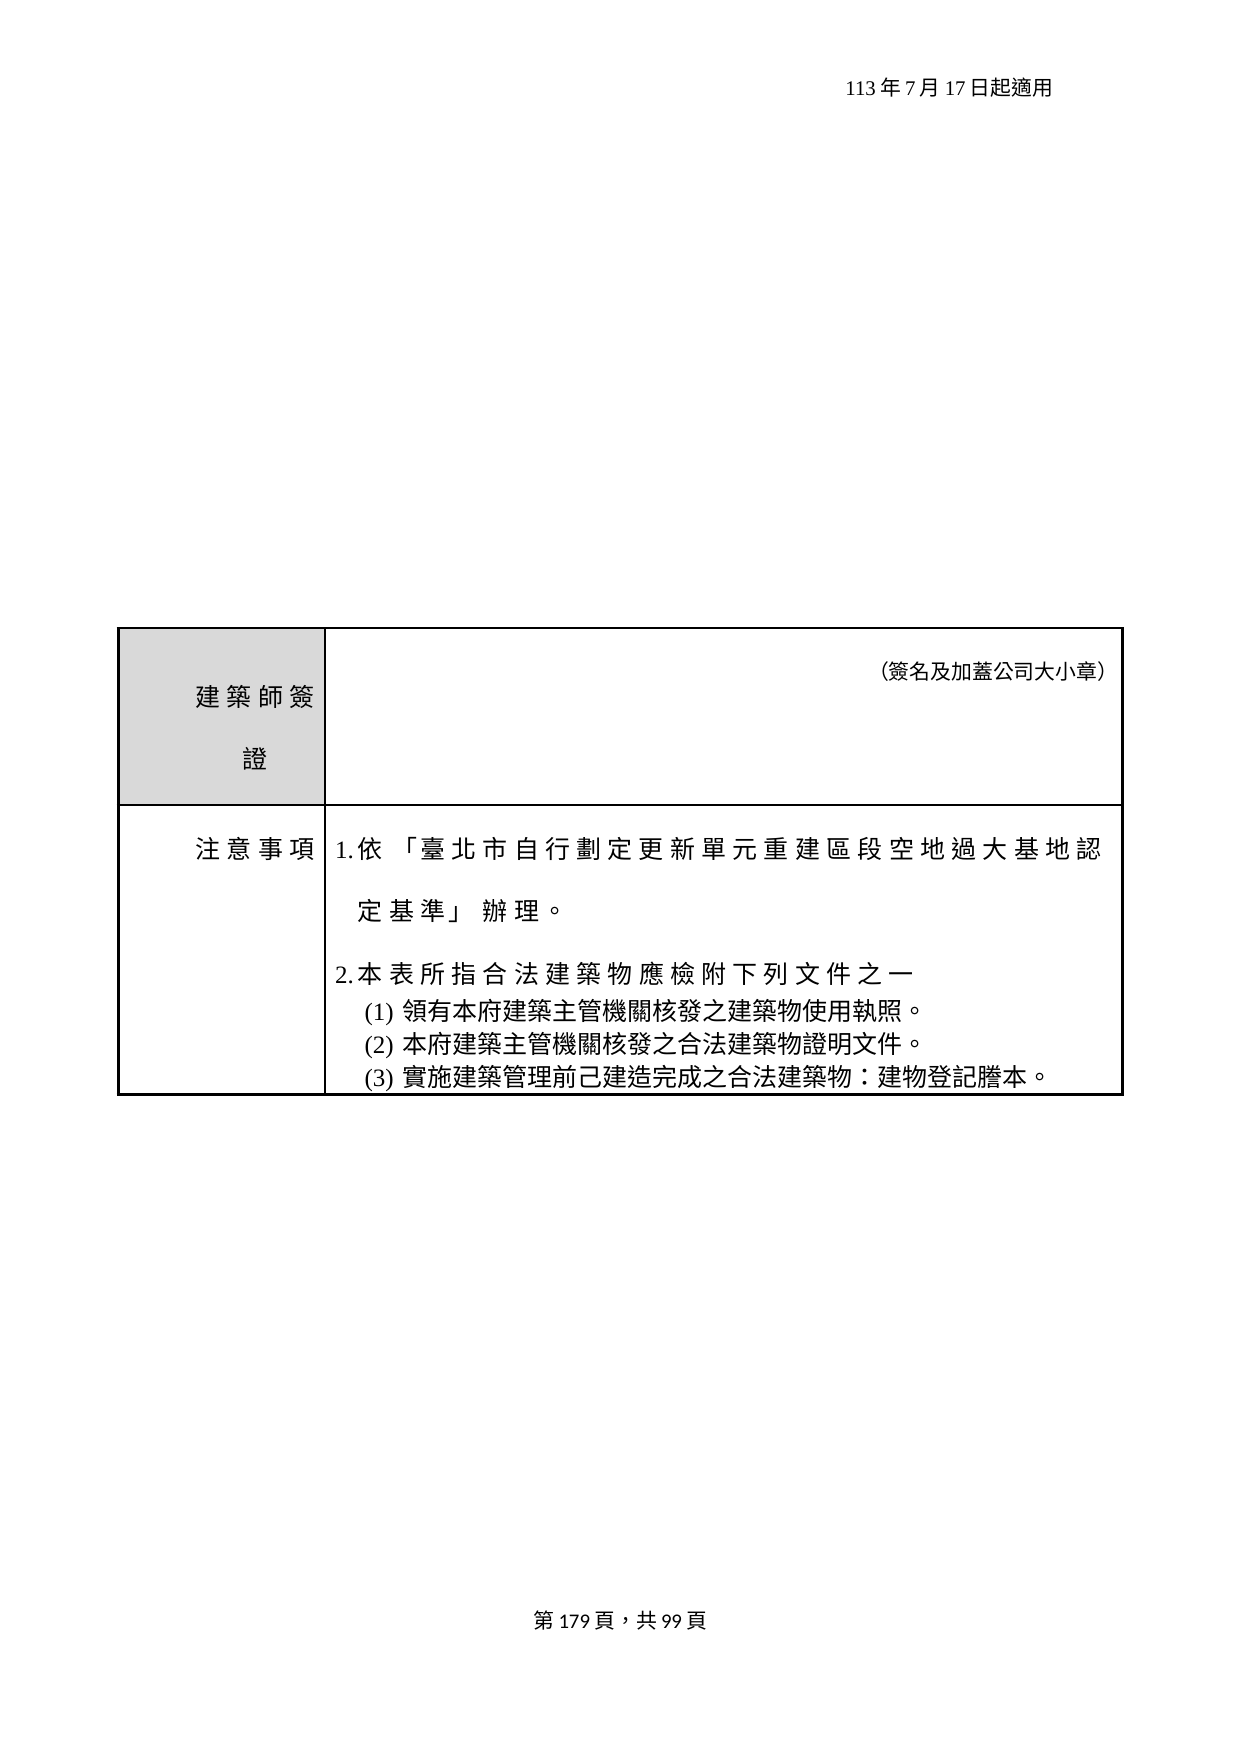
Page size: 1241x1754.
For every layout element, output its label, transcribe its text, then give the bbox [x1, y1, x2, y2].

table_cell 建築師簽證 [120, 629, 324, 804]
table_cell 注意事項 [120, 806, 324, 1093]
table_cell 1.依「臺北市自行劃定更新單元重建區段空地過大基地認定基準」辦理。 2.本表所指合法建築物應檢附下列文件之一 領有本府建築主管機關核發之建築物使用執照。 本府建築主管機關核發之合法建築物證明文件。 實施建築管理前己建造完成之合法建築物：建物登記謄本。 [326, 806, 1121, 1093]
table_cell （簽名及加蓋公司大小章） [326, 629, 1121, 804]
